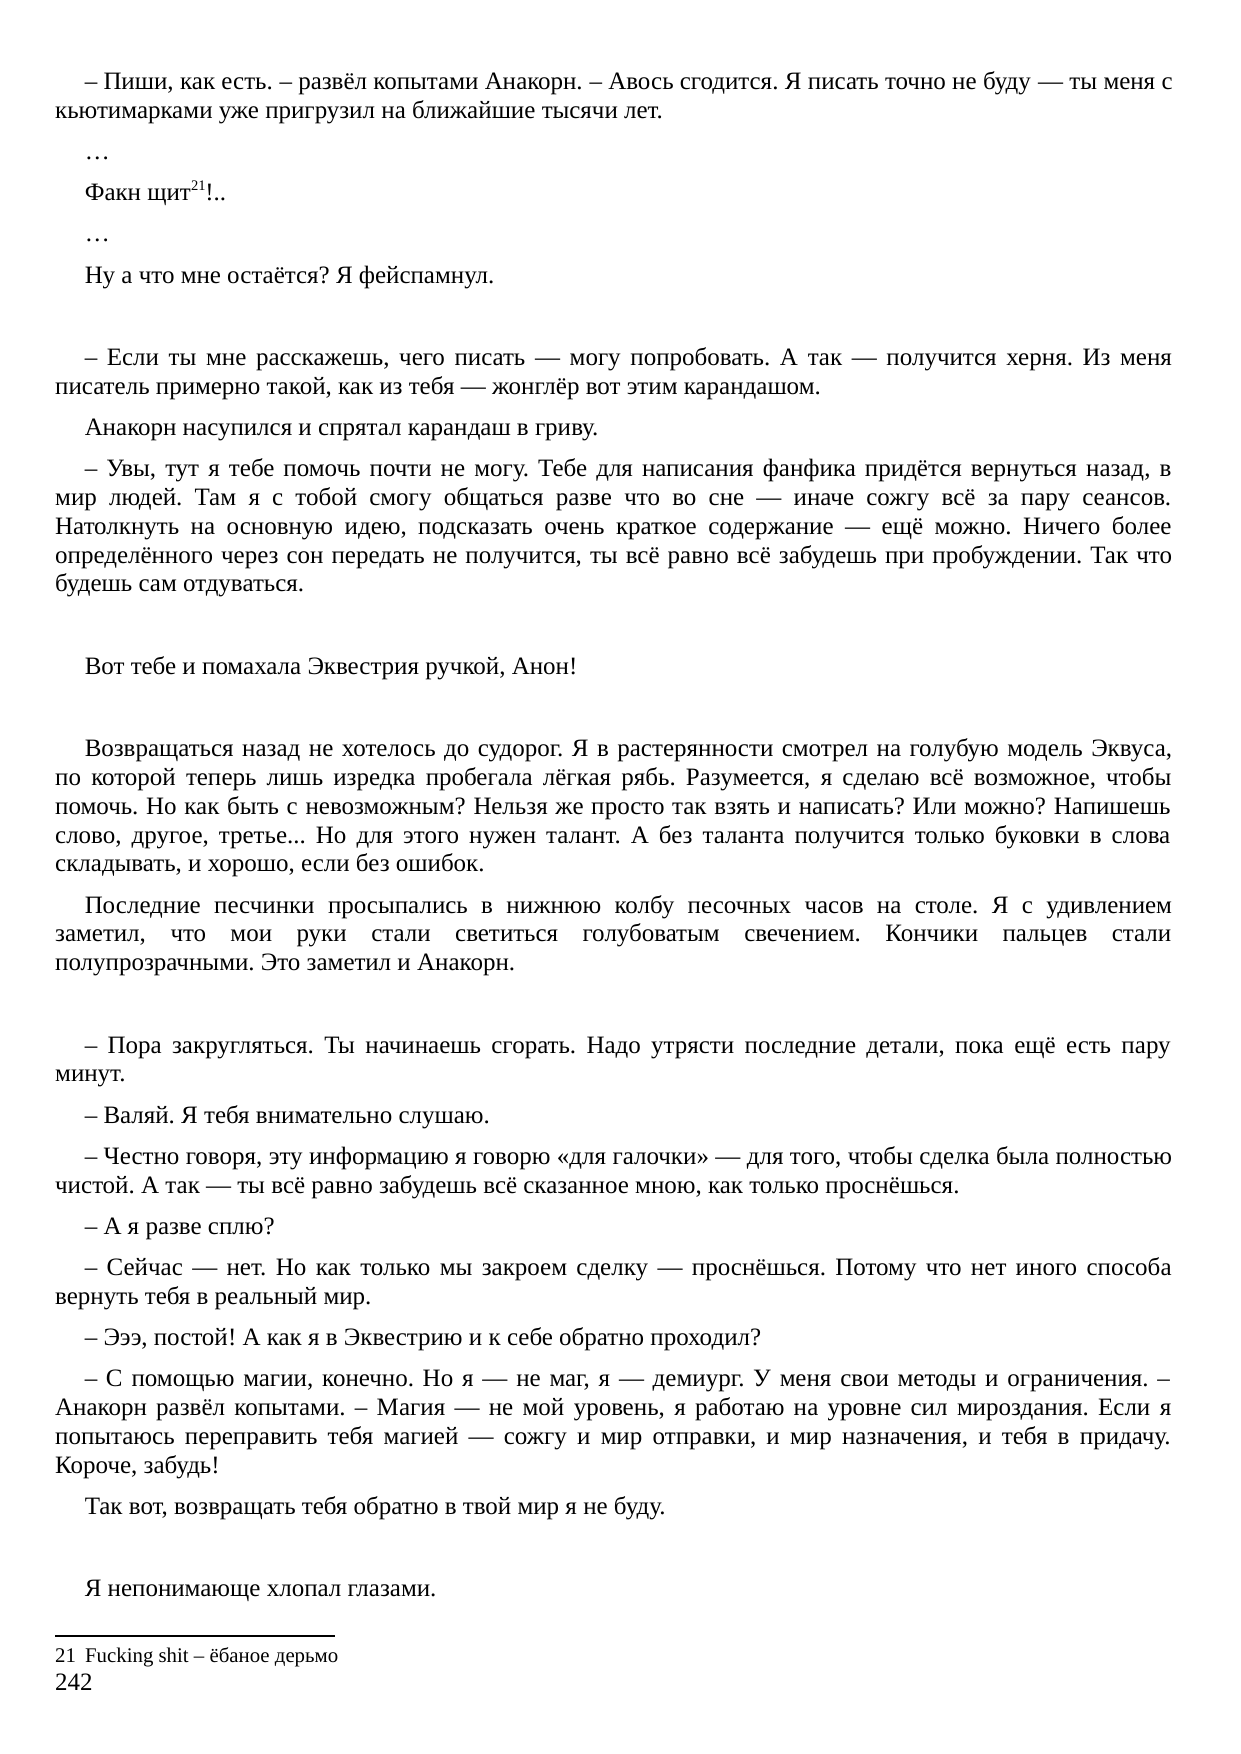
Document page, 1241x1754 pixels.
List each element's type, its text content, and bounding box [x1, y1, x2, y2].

text – С помощью магии, конечно. Но я — не маг, я — демиург. У меня свои методы и ограничения. – Анакорн развёл копытами. – Магия — не мой уровень, я работаю на уровне сил мироздания. Если я попытаюсь переправить тебя магией — сожгу и мир отправки, и мир назначения, и тебя в придачу. Короче, забудь! [55, 1363, 1173, 1478]
text – Увы, тут я тебе помочь почти не могу. Тебе для написания фанфика придётся вернуться назад, в мир людей. Там я с тобой смогу общаться разве что во сне — иначе сожгу всё за пару сеансов. Натолкнуть на основную идею, подсказать очень краткое содержание — ещё можно. Ничего более определённого через сон передать не получится, ты всё равно всё забудешь при пробуждении. Так что будешь сам отдуваться. [55, 453, 1173, 597]
text Я непонимающе хлопал глазами. [55, 1573, 1173, 1602]
text Вот тебе и помахала Эквестрия ручкой, Анон! [55, 651, 1173, 680]
text – Пора закругляться. Ты начинаешь сгорать. Надо утрясти последние детали, пока ещё есть пару минут. [55, 1030, 1173, 1087]
text – Пиши, как есть. – развёл копытами Анакорн. – Авось сгодится. Я писать точно не буду — ты меня с кьютимарками уже пригрузил на ближайшие тысячи лет. [55, 66, 1173, 123]
text – А я разве сплю? [55, 1211, 1173, 1240]
text Последние песчинки просыпались в нижнюю колбу песочных часов на столе. Я с удивлением заметил, что мои руки стали светиться голубоватым свечением. Кончики пальцев стали полупрозрачными. Это заметил и Анакорн. [55, 890, 1173, 976]
text Ну а что мне остаётся? Я фейспамнул. [55, 260, 1173, 288]
text – Валяй. Я тебя внимательно слушаю. [55, 1100, 1173, 1128]
text … [55, 218, 1173, 247]
text Fucking shit – ёбаное дерьмо [55, 1642, 1173, 1667]
text – Честно говоря, эту информацию я говорю «для галочки» — для того, чтобы сделка была полностью чистой. А так — ты всё равно забудешь всё сказанное мною, как только проснёшься. [55, 1141, 1173, 1198]
text Так вот, возвращать тебя обратно в твой мир я не буду. [55, 1491, 1173, 1520]
text – Если ты мне расскажешь, чего писать — могу попробовать. А так — получится херня. Из меня писатель примерно такой, как из тебя — жонглёр вот этим карандашом. [55, 342, 1173, 400]
text Анакорн насупился и спрятал карандаш в гриву. [55, 412, 1173, 441]
text – Сейчас — нет. Но как только мы закроем сделку — проснёшься. Потому что нет иного способа вернуть тебя в реальный мир. [55, 1252, 1173, 1310]
text Возвращаться назад не хотелось до судорог. Я в растерянности смотрел на голубую модель Эквуса, по которой теперь лишь изредка пробегала лёгкая рябь. Разумеется, я сделаю всё возможное, чтобы помочь. Но как быть с невозможным? Нельзя же просто так взять и написать? Или можно? Напишешь слово, другое, третье... Но для этого нужен талант. А без таланта получится только буковки в слова складывать, и хорошо, если без ошибок. [55, 733, 1173, 877]
text – Эээ, постой! А как я в Эквестрию и к себе обратно проходил? [55, 1322, 1173, 1351]
text … [55, 136, 1173, 165]
text Факн щит!.. [55, 177, 1173, 206]
